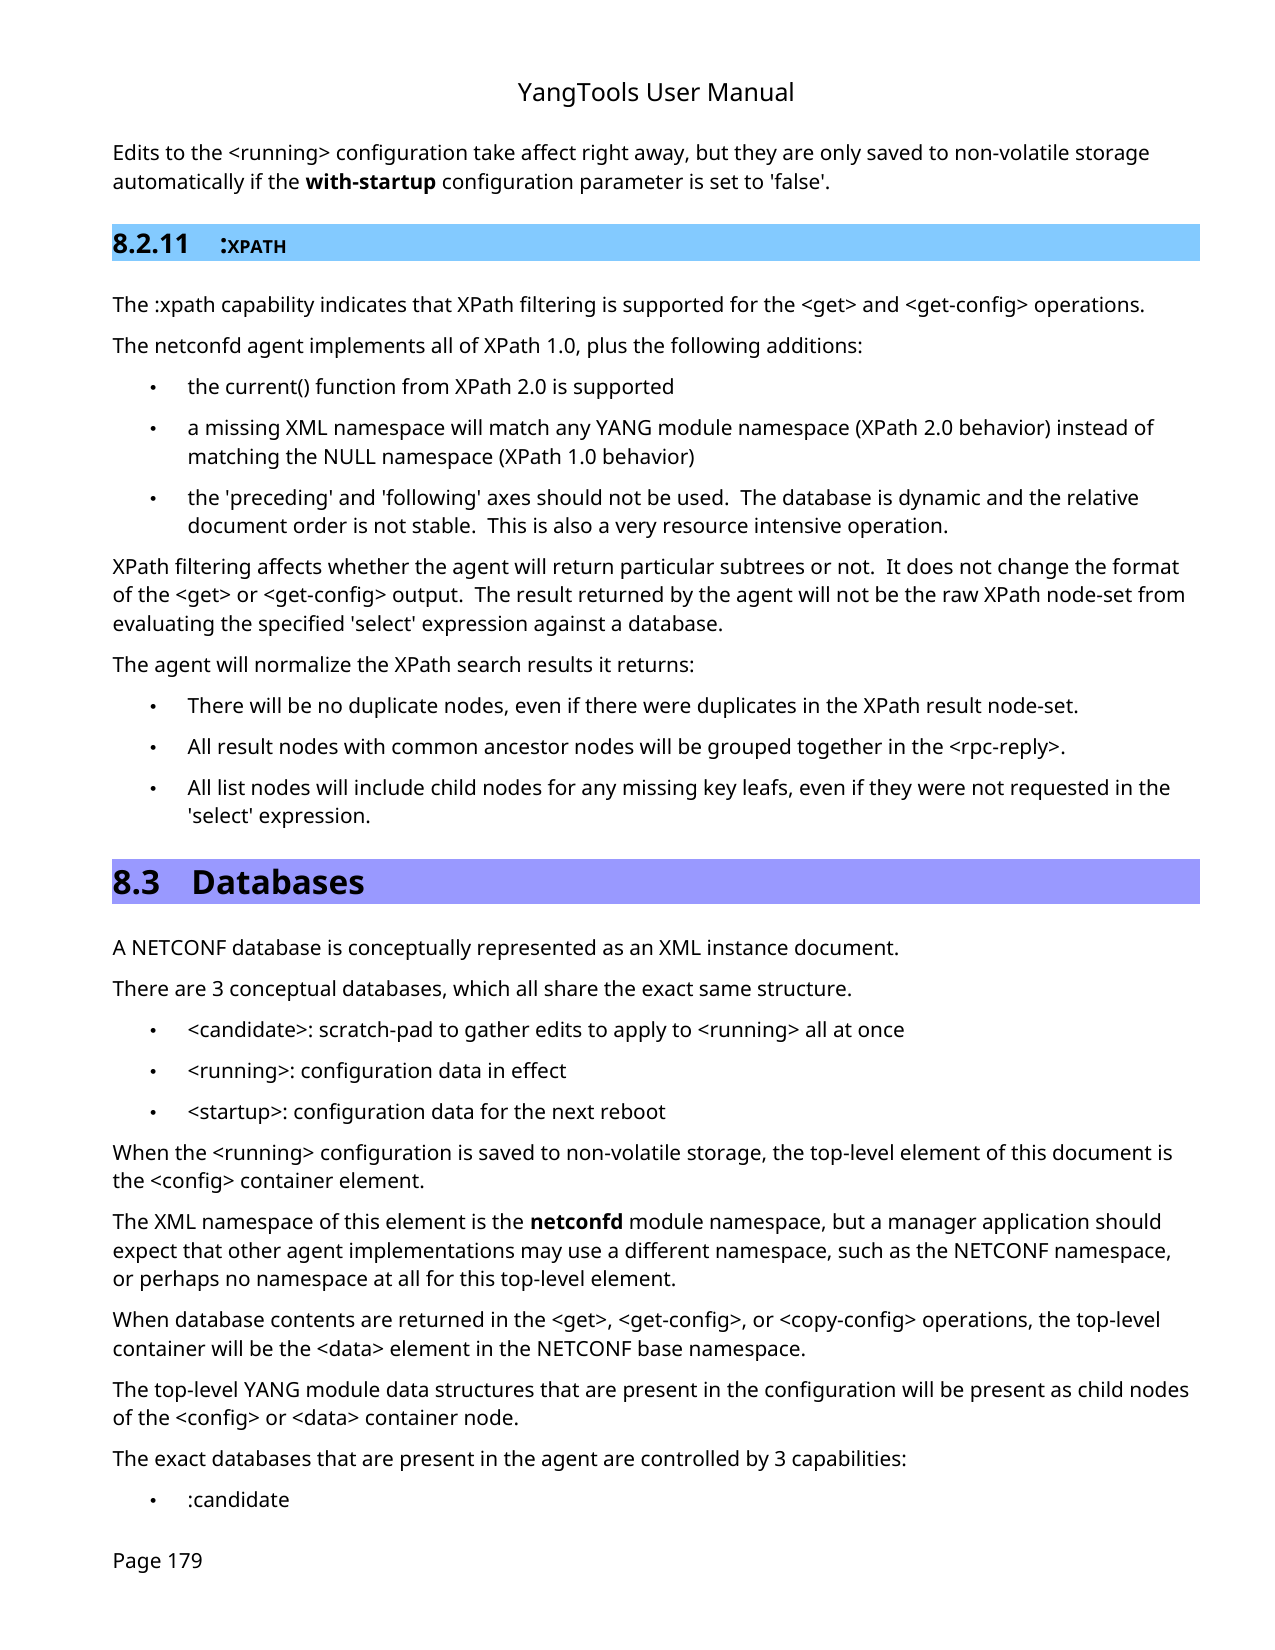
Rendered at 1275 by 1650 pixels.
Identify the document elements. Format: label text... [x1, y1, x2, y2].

text When the <running> configuration is saved to non-volatile storage, the top-level element of this document is the <config> container element. [112, 1138, 1200, 1195]
text The agent will normalize the XPath search results it returns: [112, 650, 1200, 678]
list <startup>: configuration data for the next reboot [150, 1097, 1200, 1126]
text The netconfd agent implements all of XPath 1.0, plus the following additions: [112, 332, 1200, 360]
list the current() function from XPath 2.0 is supported [150, 372, 1200, 401]
list All result nodes with common ancestor nodes will be grouped together in the <rpc-reply>. [150, 732, 1200, 760]
list a missing XML namespace will match any YANG module namespace (XPath 2.0 behavior) instead of matching the NULL namespace (XPath 1.0 behavior) [150, 413, 1200, 470]
text When database contents are returned in the <get>, <get-config>, or <copy-config> operations, the top-level container will be the <data> element in the NETCONF base namespace. [112, 1305, 1200, 1362]
subtitle Databases [112, 859, 1200, 904]
list <candidate>: scratch-pad to gather edits to apply to <running> all at once [150, 1015, 1200, 1044]
text The :xpath capability indicates that XPath filtering is supported for the <get> and <get-config> operations. [112, 291, 1200, 319]
text The XML namespace of this element is the netconfd module namespace, but a manager application should expect that other agent implementations may use a different namespace, such as the NETCONF namespace, or perhaps no namespace at all for this top-level element. [112, 1207, 1200, 1293]
text The top-level YANG module data structures that are present in the configuration will be present as child nodes of the <config> or <data> container node. [112, 1375, 1200, 1432]
text Edits to the <running> configuration take affect right away, but they are only saved to non-volatile storage automatically if the with-startup configuration parameter is set to 'false'. [112, 138, 1200, 195]
list :candidate [150, 1485, 1200, 1513]
text XPath filtering affects whether the agent will return particular subtrees or not. It does not change the format of the <get> or <get-config> output. The result returned by the agent will not be the raw XPath node-set from evaluating the specified 'select' expression against a database. [112, 552, 1200, 637]
list All list nodes will include child nodes for any missing key leafs, even if they were not requested in the 'select' expression. [150, 773, 1200, 830]
text A NETCONF database is conceptually represented as an XML instance document. [112, 933, 1200, 962]
text The exact databases that are present in the agent are controlled by 3 capabilities: [112, 1444, 1200, 1472]
subtitle :xpath [112, 224, 1200, 261]
list There will be no duplicate nodes, even if there were duplicates in the XPath result node-set. [150, 691, 1200, 719]
text There are 3 conceptual databases, which all share the exact same structure. [112, 974, 1200, 1003]
list <running>: configuration data in effect [150, 1056, 1200, 1085]
list the 'preceding' and 'following' axes should not be used. The database is dynamic and the relative document order is not stable. This is also a very resource intensive operation. [150, 483, 1200, 540]
